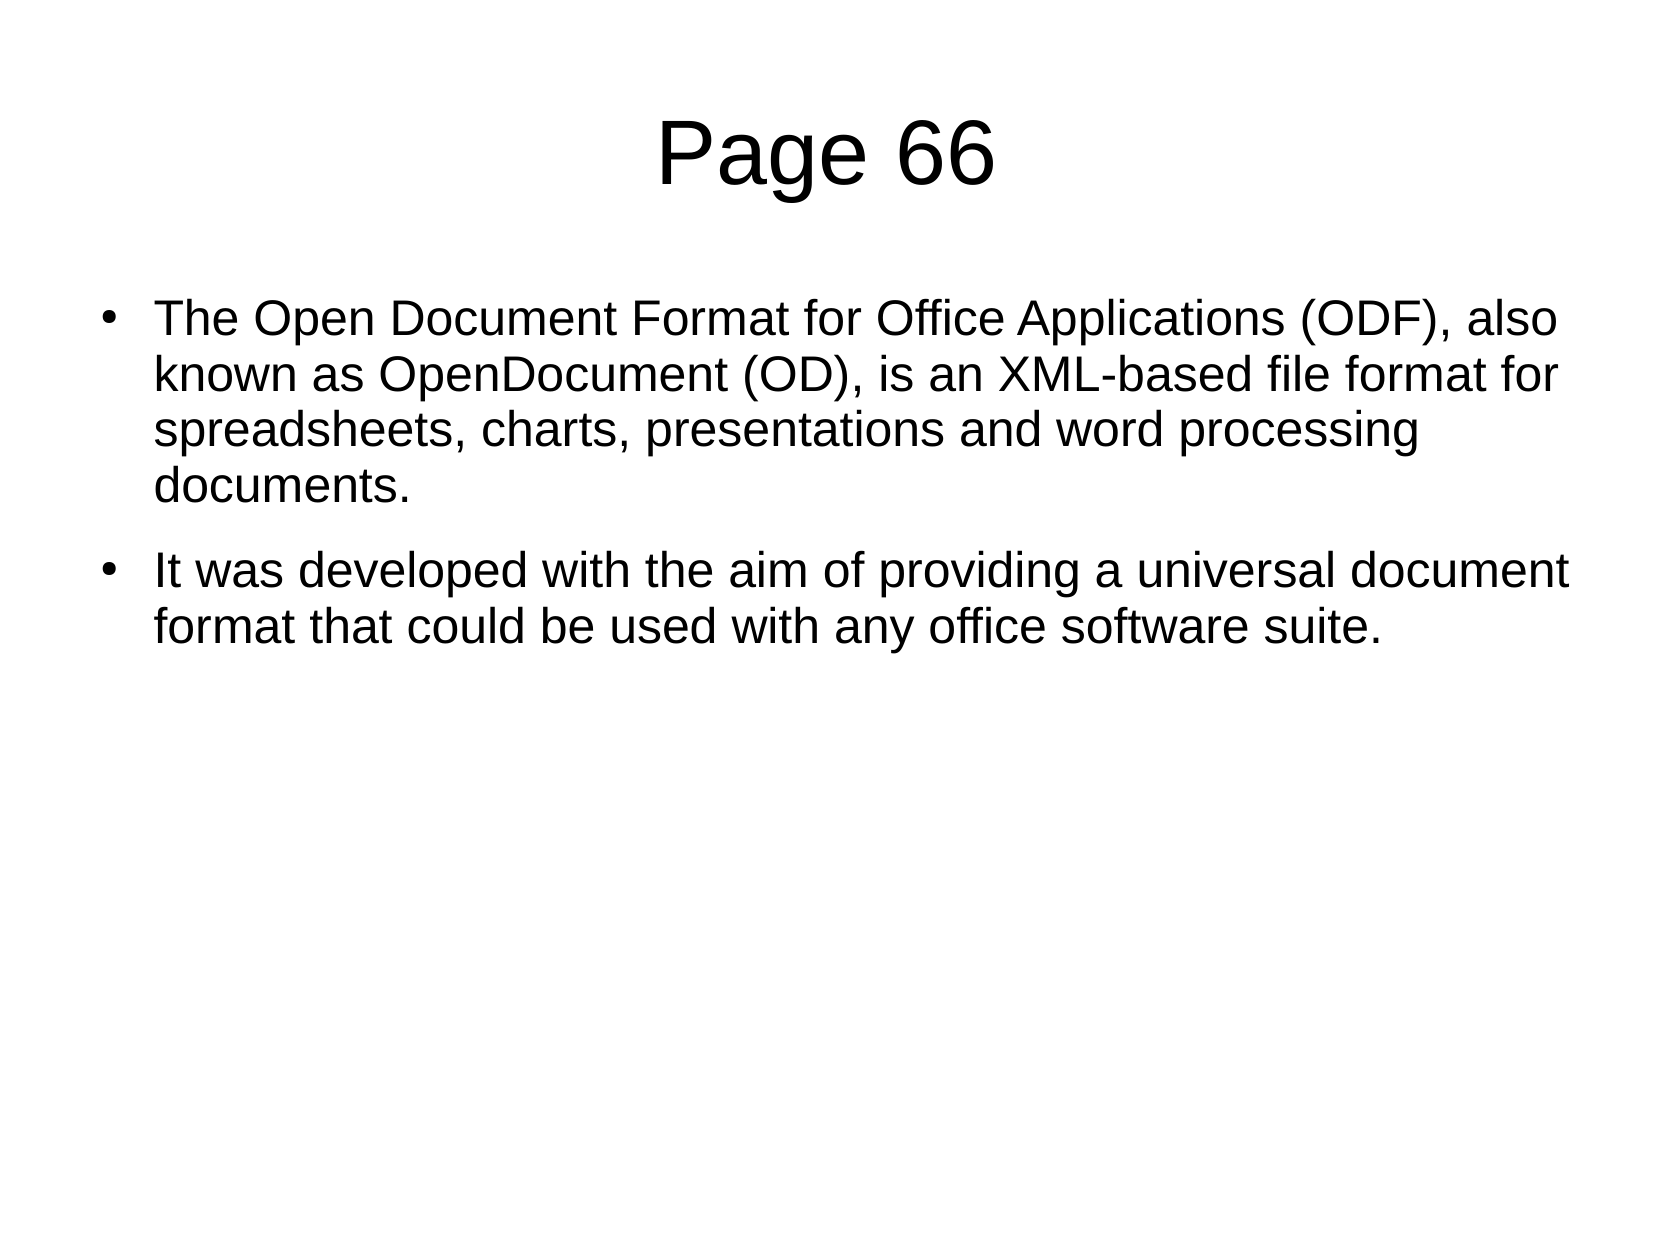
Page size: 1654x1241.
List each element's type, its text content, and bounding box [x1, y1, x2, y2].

list The Open Document Format for Office Applications (ODF), also known as OpenDocument (OD), is an XML-based file format for spreadsheets, charts, presentations and word processing documents. It was developed with the aim of providing a universal document format that could be used with any office software suite. [82, 290, 1571, 1109]
title Page 66 [82, 49, 1571, 257]
